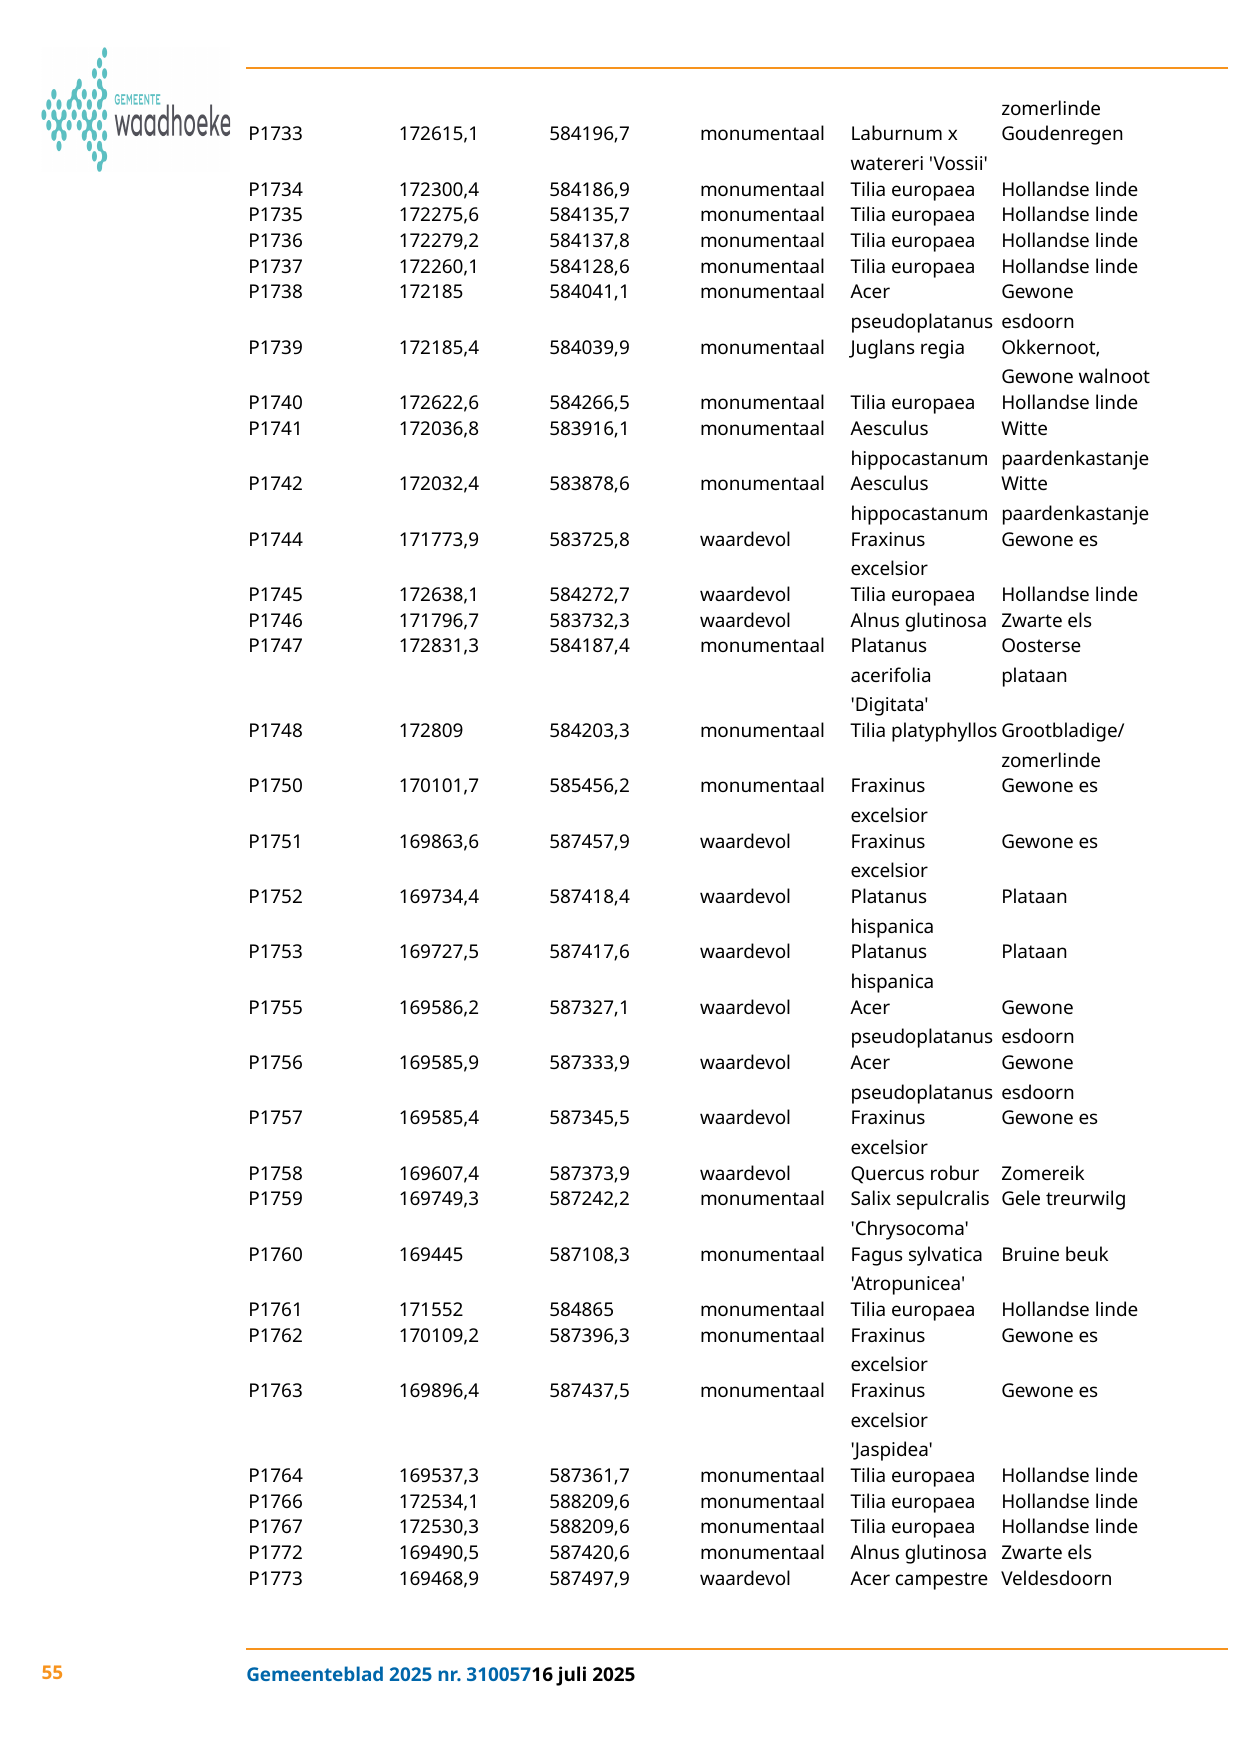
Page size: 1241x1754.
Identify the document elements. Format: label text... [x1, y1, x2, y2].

table_cell waardevol [700, 939, 850, 994]
table_cell Gewone esdoorn [1001, 1049, 1152, 1104]
table_cell 172036,8 [399, 415, 549, 470]
table_cell [700, 95, 850, 121]
table_cell 585456,2 [549, 773, 700, 828]
table_cell Hollandse linde [1001, 202, 1152, 227]
table_cell Zomereik [1001, 1160, 1152, 1186]
table_cell 172185,4 [399, 334, 549, 389]
table_cell P1764 [248, 1462, 398, 1488]
table_cell 171552 [399, 1296, 549, 1322]
table_cell P1766 [248, 1488, 398, 1514]
table_cell Quercus robur [850, 1160, 1001, 1186]
table_cell 169586,2 [399, 994, 549, 1049]
table_cell P1757 [248, 1105, 398, 1160]
table_cell 584128,6 [549, 253, 700, 279]
table_cell monumentaal [700, 1488, 850, 1514]
table_cell 587361,7 [549, 1462, 700, 1488]
table_cell monumentaal [700, 1241, 850, 1296]
table_cell 587108,3 [549, 1241, 700, 1296]
table_cell monumentaal [700, 773, 850, 828]
table_cell P1758 [248, 1160, 398, 1186]
table_cell waardevol [700, 581, 850, 607]
table_cell 587333,9 [549, 1049, 700, 1104]
table_cell 584865 [549, 1296, 700, 1322]
table_cell 584137,8 [549, 227, 700, 253]
table_cell waardevol [700, 607, 850, 632]
table_cell 587396,3 [549, 1322, 700, 1377]
table_cell 172185 [399, 279, 549, 334]
table_cell [399, 95, 549, 121]
table_cell Veldesdoorn [1001, 1565, 1152, 1591]
table_cell P1756 [248, 1049, 398, 1104]
table_cell 583916,1 [549, 415, 700, 470]
table_cell 172260,1 [399, 253, 549, 279]
table_cell Hollandse linde [1001, 176, 1152, 202]
table_cell monumentaal [700, 389, 850, 415]
table_cell Fraxinus excelsior [850, 773, 1001, 828]
table_cell 169863,6 [399, 828, 549, 883]
table_cell monumentaal [700, 633, 850, 717]
table_cell P1747 [248, 633, 398, 717]
table_cell 172530,3 [399, 1514, 549, 1539]
table_cell 584203,3 [549, 718, 700, 773]
table_cell P1738 [248, 279, 398, 334]
table_cell 169585,9 [399, 1049, 549, 1104]
table_cell 169896,4 [399, 1377, 549, 1462]
table_cell Gewone es [1001, 773, 1152, 828]
table_cell P1751 [248, 828, 398, 883]
table_cell monumentaal [700, 334, 850, 389]
table_cell Tilia europaea [850, 581, 1001, 607]
table_cell P1737 [248, 253, 398, 279]
table_cell 584186,9 [549, 176, 700, 202]
table_cell P1736 [248, 227, 398, 253]
table_cell 583732,3 [549, 607, 700, 632]
table_cell Acer pseudoplatanus [850, 279, 1001, 334]
table_cell 172809 [399, 718, 549, 773]
table_cell monumentaal [700, 415, 850, 470]
table_cell Witte paardenkastanje [1001, 415, 1152, 470]
table_cell Fraxinus excelsior [850, 1322, 1001, 1377]
table_cell Fraxinus excelsior [850, 828, 1001, 883]
table_cell P1762 [248, 1322, 398, 1377]
table_cell Zwarte els [1001, 1539, 1152, 1565]
table_cell Hollandse linde [1001, 1296, 1152, 1322]
table_cell Gewone esdoorn [1001, 279, 1152, 334]
table_cell monumentaal [700, 176, 850, 202]
table_cell Acer pseudoplatanus [850, 1049, 1001, 1104]
table_cell [549, 95, 700, 121]
table_cell zomerlinde [1001, 95, 1152, 121]
table_cell Gewone es [1001, 1322, 1152, 1377]
table_cell 170101,7 [399, 773, 549, 828]
table_cell Salix sepulcralis 'Chrysocoma' [850, 1186, 1001, 1241]
table_cell Hollandse linde [1001, 253, 1152, 279]
table_cell Juglans regia [850, 334, 1001, 389]
table_cell Tilia europaea [850, 176, 1001, 202]
table_cell [850, 95, 1001, 121]
table_cell 587345,5 [549, 1105, 700, 1160]
table_cell Tilia europaea [850, 253, 1001, 279]
table_cell monumentaal [700, 1322, 850, 1377]
table_cell waardevol [700, 883, 850, 939]
table_cell Acer campestre [850, 1565, 1001, 1591]
table_cell 584272,7 [549, 581, 700, 607]
table_cell 588209,6 [549, 1514, 700, 1539]
table_cell Grootbladige/zomerlinde [1001, 718, 1152, 773]
table_cell 171796,7 [399, 607, 549, 632]
table_cell 172032,4 [399, 470, 549, 526]
table_cell Tilia europaea [850, 1514, 1001, 1539]
table_cell 584266,5 [549, 389, 700, 415]
table_cell 169537,3 [399, 1462, 549, 1488]
table_cell 587327,1 [549, 994, 700, 1049]
table_cell Hollandse linde [1001, 1462, 1152, 1488]
table_cell 587497,9 [549, 1565, 700, 1591]
table_cell waardevol [700, 828, 850, 883]
table_cell monumentaal [700, 718, 850, 773]
table_cell Hollandse linde [1001, 581, 1152, 607]
table_cell Bruine beuk [1001, 1241, 1152, 1296]
table_cell 172622,6 [399, 389, 549, 415]
table_cell 587373,9 [549, 1160, 700, 1186]
table_cell Okkernoot, Gewone walnoot [1001, 334, 1152, 389]
table_cell 588209,6 [549, 1488, 700, 1514]
table_cell Fraxinus excelsior [850, 1105, 1001, 1160]
table_cell Tilia europaea [850, 1488, 1001, 1514]
table_cell 169445 [399, 1241, 549, 1296]
table_cell P1752 [248, 883, 398, 939]
table_cell 584041,1 [549, 279, 700, 334]
table_cell monumentaal [700, 1462, 850, 1488]
table_cell P1746 [248, 607, 398, 632]
table_cell P1748 [248, 718, 398, 773]
table_cell P1761 [248, 1296, 398, 1322]
table_cell Tilia europaea [850, 389, 1001, 415]
table_cell P1741 [248, 415, 398, 470]
table_cell 584135,7 [549, 202, 700, 227]
table_cell Goudenregen [1001, 121, 1152, 176]
table_cell monumentaal [700, 202, 850, 227]
table_cell P1773 [248, 1565, 398, 1591]
table_cell P1739 [248, 334, 398, 389]
table_cell Acer pseudoplatanus [850, 994, 1001, 1049]
table_cell P1733 [248, 121, 398, 176]
table_cell 172279,2 [399, 227, 549, 253]
table_cell Fraxinus excelsior [850, 526, 1001, 581]
table_cell 169585,4 [399, 1105, 549, 1160]
table_cell monumentaal [700, 1186, 850, 1241]
table_cell monumentaal [700, 1377, 850, 1462]
table_cell Hollandse linde [1001, 1514, 1152, 1539]
table_cell 587457,9 [549, 828, 700, 883]
table_cell Platanus acerifolia 'Digitata' [850, 633, 1001, 717]
table_cell 584196,7 [549, 121, 700, 176]
table_cell P1759 [248, 1186, 398, 1241]
table_cell 172534,1 [399, 1488, 549, 1514]
table_cell Gewone es [1001, 1105, 1152, 1160]
table_cell waardevol [700, 1160, 850, 1186]
table_cell monumentaal [700, 253, 850, 279]
table_cell 171773,9 [399, 526, 549, 581]
table_cell Aesculus hippocastanum [850, 415, 1001, 470]
table_cell Gewone esdoorn [1001, 994, 1152, 1049]
picture [41, 47, 231, 172]
table_cell 587420,6 [549, 1539, 700, 1565]
table_cell waardevol [700, 1105, 850, 1160]
table_cell waardevol [700, 994, 850, 1049]
table_cell Platanus hispanica [850, 883, 1001, 939]
table_cell 172300,4 [399, 176, 549, 202]
table_cell Fagus sylvatica 'Atropunicea' [850, 1241, 1001, 1296]
table_cell 169734,4 [399, 883, 549, 939]
table_cell 583878,6 [549, 470, 700, 526]
table_cell 584039,9 [549, 334, 700, 389]
table_cell 172831,3 [399, 633, 549, 717]
table_cell Gele treurwilg [1001, 1186, 1152, 1241]
table_cell P1744 [248, 526, 398, 581]
table_cell 169727,5 [399, 939, 549, 994]
table_cell Witte paardenkastanje [1001, 470, 1152, 526]
table_cell monumentaal [700, 1296, 850, 1322]
table_cell monumentaal [700, 227, 850, 253]
table_cell monumentaal [700, 1539, 850, 1565]
table_cell Alnus glutinosa [850, 607, 1001, 632]
table_cell P1767 [248, 1514, 398, 1539]
table_cell P1760 [248, 1241, 398, 1296]
table_cell Hollandse linde [1001, 1488, 1152, 1514]
table_cell Tilia europaea [850, 202, 1001, 227]
table_cell P1753 [248, 939, 398, 994]
table_cell P1755 [248, 994, 398, 1049]
table_cell 170109,2 [399, 1322, 549, 1377]
table_cell 169749,3 [399, 1186, 549, 1241]
table_cell P1734 [248, 176, 398, 202]
table_cell Aesculus hippocastanum [850, 470, 1001, 526]
table_cell 587417,6 [549, 939, 700, 994]
table_cell waardevol [700, 526, 850, 581]
table_cell Alnus glutinosa [850, 1539, 1001, 1565]
table_cell Tilia europaea [850, 1462, 1001, 1488]
table_cell waardevol [700, 1049, 850, 1104]
table_cell 169490,5 [399, 1539, 549, 1565]
table_cell 172638,1 [399, 581, 549, 607]
table_cell P1740 [248, 389, 398, 415]
table_cell monumentaal [700, 1514, 850, 1539]
table_cell monumentaal [700, 121, 850, 176]
table_cell Gewone es [1001, 1377, 1152, 1462]
table_cell Fraxinus excelsior 'Jaspidea' [850, 1377, 1001, 1462]
table_cell Zwarte els [1001, 607, 1152, 632]
table_cell P1742 [248, 470, 398, 526]
table_cell Tilia europaea [850, 1296, 1001, 1322]
table_cell Plataan [1001, 883, 1152, 939]
table_cell Hollandse linde [1001, 227, 1152, 253]
table_cell monumentaal [700, 470, 850, 526]
table_cell Laburnum x watereri 'Vossii' [850, 121, 1001, 176]
table_cell waardevol [700, 1565, 850, 1591]
table_cell 172275,6 [399, 202, 549, 227]
table_cell 169607,4 [399, 1160, 549, 1186]
table_cell 587418,4 [549, 883, 700, 939]
table_cell 587437,5 [549, 1377, 700, 1462]
table_cell P1772 [248, 1539, 398, 1565]
table_cell P1763 [248, 1377, 398, 1462]
table_cell 587242,2 [549, 1186, 700, 1241]
table_cell P1735 [248, 202, 398, 227]
table_cell 583725,8 [549, 526, 700, 581]
table_cell Tilia europaea [850, 227, 1001, 253]
table_cell 169468,9 [399, 1565, 549, 1591]
table_cell 584187,4 [549, 633, 700, 717]
table_cell monumentaal [700, 279, 850, 334]
table_cell Gewone es [1001, 526, 1152, 581]
table_cell P1745 [248, 581, 398, 607]
table_cell Gewone es [1001, 828, 1152, 883]
table_cell Hollandse linde [1001, 389, 1152, 415]
table_cell Platanus hispanica [850, 939, 1001, 994]
table_cell [248, 95, 398, 121]
table_cell Tilia platyphyllos [850, 718, 1001, 773]
table_cell P1750 [248, 773, 398, 828]
table_cell 172615,1 [399, 121, 549, 176]
table_cell Plataan [1001, 939, 1152, 994]
table_cell Oosterse plataan [1001, 633, 1152, 717]
